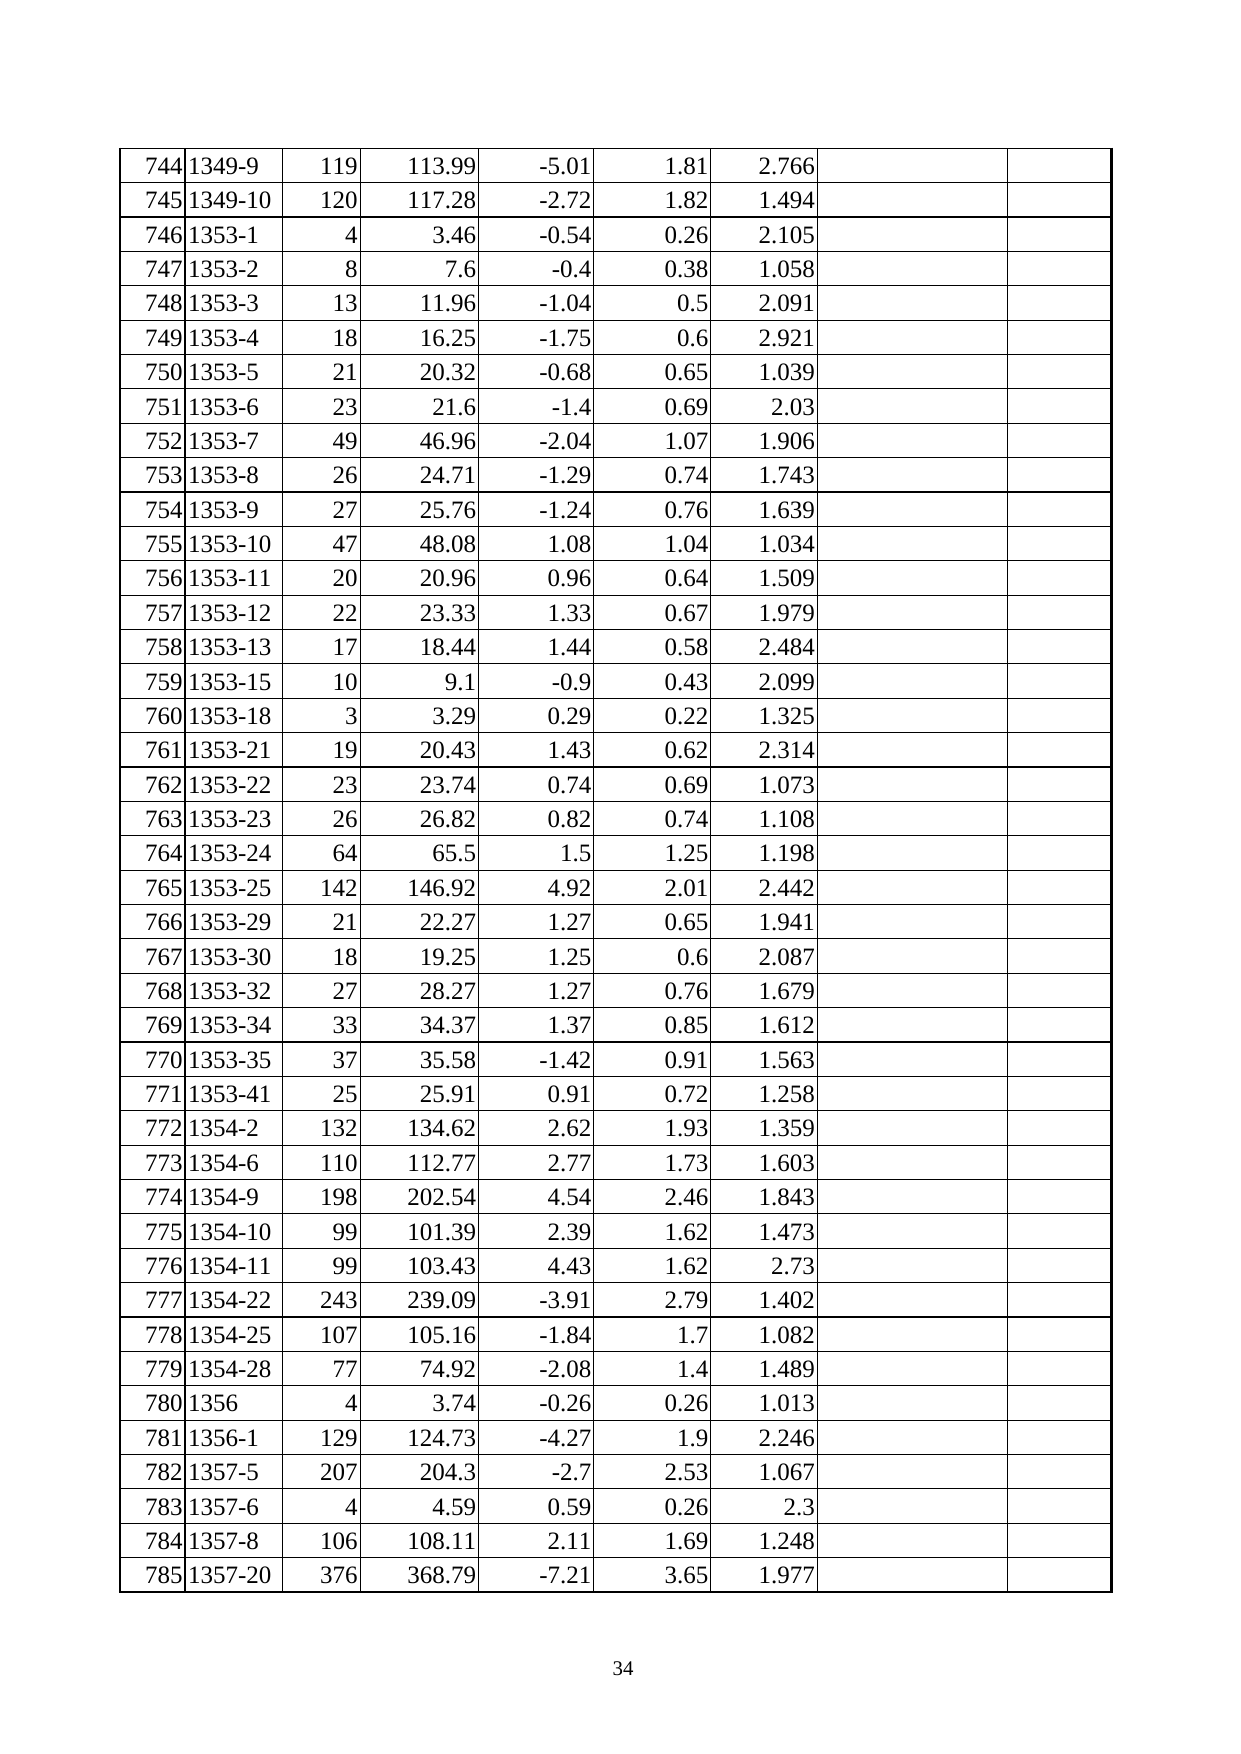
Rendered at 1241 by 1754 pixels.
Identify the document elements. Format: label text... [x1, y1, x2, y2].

table_cell 2.087 [711, 939, 817, 973]
table_cell 1.5 [479, 836, 593, 869]
table_cell 112.77 [361, 1146, 478, 1179]
table_cell 1.612 [711, 1008, 817, 1041]
table_cell [1008, 1180, 1110, 1213]
table_cell 1353-41 [186, 1077, 282, 1110]
table_cell 37 [283, 1043, 360, 1076]
table_cell 124.73 [361, 1421, 478, 1454]
table_cell 0.43 [594, 664, 710, 698]
table_cell 2.01 [594, 871, 710, 904]
table_cell 64 [283, 836, 360, 869]
table_cell [1008, 596, 1110, 629]
table_cell [1008, 493, 1110, 526]
table_cell 17 [283, 630, 360, 663]
table_cell -1.84 [479, 1318, 593, 1351]
table_cell 2.484 [711, 630, 817, 663]
table_cell [818, 630, 1007, 663]
table_cell 99 [283, 1249, 360, 1282]
table_cell 1.359 [711, 1111, 817, 1144]
table_cell 4.54 [479, 1180, 593, 1213]
table_cell 785 [121, 1558, 184, 1591]
table_cell -0.54 [479, 218, 593, 251]
table_cell 3.29 [361, 699, 478, 732]
table_cell 1.489 [711, 1352, 817, 1385]
table_cell 129 [283, 1421, 360, 1454]
table_cell 1357-5 [186, 1455, 282, 1488]
table_cell -1.42 [479, 1043, 593, 1076]
table_cell 757 [121, 596, 184, 629]
table_cell [818, 596, 1007, 629]
table_cell 146.92 [361, 871, 478, 904]
table_cell 783 [121, 1489, 184, 1523]
table_cell -0.9 [479, 664, 593, 698]
table_cell [1008, 183, 1110, 216]
table_cell [818, 149, 1007, 182]
table_cell 20 [283, 561, 360, 594]
table_cell 27 [283, 974, 360, 1007]
table_cell 28.27 [361, 974, 478, 1007]
table_cell 753 [121, 458, 184, 491]
table_cell 0.96 [479, 561, 593, 594]
table_cell 765 [121, 871, 184, 904]
table_cell 2.921 [711, 321, 817, 354]
table_cell [1008, 905, 1110, 938]
table_cell 1.058 [711, 252, 817, 285]
table_cell [1008, 802, 1110, 835]
table_cell [1008, 458, 1110, 491]
table_cell 113.99 [361, 149, 478, 182]
table_cell 1356-1 [186, 1421, 282, 1454]
table_cell 759 [121, 664, 184, 698]
table_cell [1008, 561, 1110, 594]
table_cell 1.62 [594, 1214, 710, 1248]
table_cell [818, 1146, 1007, 1179]
table_cell 1353-1 [186, 218, 282, 251]
table_cell 18 [283, 321, 360, 354]
table_cell [1008, 1111, 1110, 1144]
table_cell 777 [121, 1283, 184, 1316]
table_cell 776 [121, 1249, 184, 1282]
table_cell 0.69 [594, 768, 710, 801]
table_cell 46.96 [361, 424, 478, 457]
table_cell 1353-32 [186, 974, 282, 1007]
table_cell 3.74 [361, 1386, 478, 1419]
table_cell 745 [121, 183, 184, 216]
table_cell 1354-9 [186, 1180, 282, 1213]
table_cell [818, 1008, 1007, 1041]
table_cell 0.74 [594, 458, 710, 491]
table_cell 4.92 [479, 871, 593, 904]
table_cell 9.1 [361, 664, 478, 698]
table_cell 20.43 [361, 733, 478, 766]
table_cell [1008, 1146, 1110, 1179]
table_cell [818, 321, 1007, 354]
table_cell 1354-28 [186, 1352, 282, 1385]
table_cell 1356 [186, 1386, 282, 1419]
table_cell 0.58 [594, 630, 710, 663]
table_cell 1.494 [711, 183, 817, 216]
table_cell -2.7 [479, 1455, 593, 1488]
table_cell 748 [121, 286, 184, 319]
table_cell -4.27 [479, 1421, 593, 1454]
table_cell 2.73 [711, 1249, 817, 1282]
table_cell 0.76 [594, 493, 710, 526]
table_cell 110 [283, 1146, 360, 1179]
table_cell 0.26 [594, 1489, 710, 1523]
table_cell 34.37 [361, 1008, 478, 1041]
table_cell [1008, 1077, 1110, 1110]
table_cell 1.37 [479, 1008, 593, 1041]
table_cell [818, 699, 1007, 732]
table_cell 49 [283, 424, 360, 457]
table_cell 0.69 [594, 389, 710, 423]
table_cell 4 [283, 1386, 360, 1419]
table_cell 35.58 [361, 1043, 478, 1076]
table_cell 13 [283, 286, 360, 319]
table_cell 22 [283, 596, 360, 629]
table_cell [818, 664, 1007, 698]
table_cell 2.46 [594, 1180, 710, 1213]
table_cell 202.54 [361, 1180, 478, 1213]
table_cell [1008, 1043, 1110, 1076]
table_cell 23 [283, 768, 360, 801]
table_cell 1353-34 [186, 1008, 282, 1041]
table_cell 2.62 [479, 1111, 593, 1144]
table_cell 761 [121, 733, 184, 766]
table_cell 1353-22 [186, 768, 282, 801]
table_cell 74.92 [361, 1352, 478, 1385]
table_cell [818, 252, 1007, 285]
table_cell 1.82 [594, 183, 710, 216]
table_cell 0.91 [594, 1043, 710, 1076]
table_cell 1357-8 [186, 1524, 282, 1557]
table_cell [818, 1249, 1007, 1282]
table_cell 1.325 [711, 699, 817, 732]
table_cell 1.69 [594, 1524, 710, 1557]
table_cell 368.79 [361, 1558, 478, 1591]
table_cell 771 [121, 1077, 184, 1110]
table_cell 0.6 [594, 939, 710, 973]
table_cell 1353-11 [186, 561, 282, 594]
table_cell 2.105 [711, 218, 817, 251]
table_cell 3.65 [594, 1558, 710, 1591]
table_cell 0.74 [479, 768, 593, 801]
table_cell 780 [121, 1386, 184, 1419]
table_cell 4.59 [361, 1489, 478, 1523]
table_cell 755 [121, 527, 184, 560]
table_cell [818, 871, 1007, 904]
table_cell 1.198 [711, 836, 817, 869]
table_cell 775 [121, 1214, 184, 1248]
table_cell 24.71 [361, 458, 478, 491]
table_cell 11.96 [361, 286, 478, 319]
table_cell [818, 1283, 1007, 1316]
table_cell 8 [283, 252, 360, 285]
table_cell 27 [283, 493, 360, 526]
table_cell 25.91 [361, 1077, 478, 1110]
table_cell 1.039 [711, 355, 817, 388]
table_cell 4 [283, 1489, 360, 1523]
table_cell [1008, 939, 1110, 973]
table_cell [1008, 1489, 1110, 1523]
table_cell 239.09 [361, 1283, 478, 1316]
table_cell [818, 1043, 1007, 1076]
table_cell 120 [283, 183, 360, 216]
table_cell 1.08 [479, 527, 593, 560]
table_cell 18.44 [361, 630, 478, 663]
table_cell [818, 1214, 1007, 1248]
table_cell 1354-2 [186, 1111, 282, 1144]
table_cell 25.76 [361, 493, 478, 526]
table_cell 1354-22 [186, 1283, 282, 1316]
table_cell 1353-12 [186, 596, 282, 629]
table_cell 784 [121, 1524, 184, 1557]
table_cell 25 [283, 1077, 360, 1110]
table_cell 1353-24 [186, 836, 282, 869]
table_cell 2.246 [711, 1421, 817, 1454]
table_cell [818, 1455, 1007, 1488]
table_cell [818, 974, 1007, 1007]
table_cell 774 [121, 1180, 184, 1213]
table_cell 18 [283, 939, 360, 973]
table_cell 2.099 [711, 664, 817, 698]
table_cell 1353-10 [186, 527, 282, 560]
table_cell 0.85 [594, 1008, 710, 1041]
table_cell [1008, 1455, 1110, 1488]
table_cell [1008, 664, 1110, 698]
table_cell 1353-18 [186, 699, 282, 732]
table_cell 1.603 [711, 1146, 817, 1179]
table_cell [1008, 355, 1110, 388]
table_cell 1.639 [711, 493, 817, 526]
table_cell 99 [283, 1214, 360, 1248]
table_cell [1008, 1283, 1110, 1316]
table_cell 747 [121, 252, 184, 285]
table_cell 1353-6 [186, 389, 282, 423]
table_cell [818, 733, 1007, 766]
table_cell 103.43 [361, 1249, 478, 1282]
table_cell 0.67 [594, 596, 710, 629]
table_cell 0.65 [594, 905, 710, 938]
table_cell 1.7 [594, 1318, 710, 1351]
table_cell 1353-2 [186, 252, 282, 285]
table_cell 1.073 [711, 768, 817, 801]
table_cell 1353-25 [186, 871, 282, 904]
table_cell [1008, 218, 1110, 251]
table_cell [1008, 527, 1110, 560]
table_cell 1353-23 [186, 802, 282, 835]
table_cell 0.6 [594, 321, 710, 354]
table_cell [818, 286, 1007, 319]
table_cell [818, 1180, 1007, 1213]
table_cell 1.082 [711, 1318, 817, 1351]
table_cell 10 [283, 664, 360, 698]
table_cell [1008, 974, 1110, 1007]
table_cell 1353-29 [186, 905, 282, 938]
table_cell 772 [121, 1111, 184, 1144]
table_cell 21 [283, 905, 360, 938]
table_cell 117.28 [361, 183, 478, 216]
table_cell [1008, 252, 1110, 285]
table_cell 754 [121, 493, 184, 526]
table_cell 1.43 [479, 733, 593, 766]
table_cell 19 [283, 733, 360, 766]
table_cell 7.6 [361, 252, 478, 285]
table_cell 1354-6 [186, 1146, 282, 1179]
table_cell 1.04 [594, 527, 710, 560]
table_cell -1.24 [479, 493, 593, 526]
table_cell [818, 1111, 1007, 1144]
table_cell 23.74 [361, 768, 478, 801]
table_cell [818, 939, 1007, 973]
table_cell 1.977 [711, 1558, 817, 1591]
table_cell 1.843 [711, 1180, 817, 1213]
table_cell [1008, 836, 1110, 869]
table_cell -1.29 [479, 458, 593, 491]
table_cell 1353-9 [186, 493, 282, 526]
table_cell 376 [283, 1558, 360, 1591]
table_cell 1.906 [711, 424, 817, 457]
table_cell 1353-30 [186, 939, 282, 973]
table_cell 2.79 [594, 1283, 710, 1316]
table_cell 778 [121, 1318, 184, 1351]
table_cell 758 [121, 630, 184, 663]
table_cell 0.62 [594, 733, 710, 766]
table_cell 2.03 [711, 389, 817, 423]
table_cell 1.067 [711, 1455, 817, 1488]
table_cell 752 [121, 424, 184, 457]
table_cell 1.81 [594, 149, 710, 182]
table_cell [818, 561, 1007, 594]
table_cell [818, 1077, 1007, 1110]
table_cell 1349-9 [186, 149, 282, 182]
table_cell [1008, 1249, 1110, 1282]
table_cell 1.743 [711, 458, 817, 491]
table_cell 142 [283, 871, 360, 904]
table_cell 48.08 [361, 527, 478, 560]
table_cell 20.32 [361, 355, 478, 388]
table_cell [818, 493, 1007, 526]
table_cell -2.72 [479, 183, 593, 216]
table_cell 1.27 [479, 974, 593, 1007]
table_cell 2.53 [594, 1455, 710, 1488]
table_cell [1008, 768, 1110, 801]
table_cell 3 [283, 699, 360, 732]
table_cell 134.62 [361, 1111, 478, 1144]
table_cell 204.3 [361, 1455, 478, 1488]
table_cell 2.442 [711, 871, 817, 904]
table_cell 119 [283, 149, 360, 182]
table_cell 750 [121, 355, 184, 388]
table_cell 0.64 [594, 561, 710, 594]
table_cell 132 [283, 1111, 360, 1144]
table_cell 781 [121, 1421, 184, 1454]
table_cell 1.07 [594, 424, 710, 457]
table_cell 769 [121, 1008, 184, 1041]
table_cell 1353-7 [186, 424, 282, 457]
table_cell 1.509 [711, 561, 817, 594]
table_cell 0.38 [594, 252, 710, 285]
table_cell 3.46 [361, 218, 478, 251]
table_cell 1.93 [594, 1111, 710, 1144]
table_cell 0.91 [479, 1077, 593, 1110]
table_cell 1.62 [594, 1249, 710, 1282]
table_cell 1.979 [711, 596, 817, 629]
table_cell 26.82 [361, 802, 478, 835]
table_cell 1.33 [479, 596, 593, 629]
table_cell -0.4 [479, 252, 593, 285]
table_cell 23.33 [361, 596, 478, 629]
table_cell 0.29 [479, 699, 593, 732]
table_cell 1.27 [479, 905, 593, 938]
table_cell 65.5 [361, 836, 478, 869]
table_cell [818, 183, 1007, 216]
table_cell 2.091 [711, 286, 817, 319]
table_cell -7.21 [479, 1558, 593, 1591]
table_cell 751 [121, 389, 184, 423]
table_cell [818, 1421, 1007, 1454]
table_cell 1.108 [711, 802, 817, 835]
table_cell 1.248 [711, 1524, 817, 1557]
table_cell -0.26 [479, 1386, 593, 1419]
table_cell -0.68 [479, 355, 593, 388]
table_cell [818, 1352, 1007, 1385]
table_cell [818, 1489, 1007, 1523]
table_cell 1.4 [594, 1352, 710, 1385]
table_cell 1353-35 [186, 1043, 282, 1076]
table_cell [818, 802, 1007, 835]
table_cell 107 [283, 1318, 360, 1351]
table_cell 16.25 [361, 321, 478, 354]
table_cell 756 [121, 561, 184, 594]
table_cell [1008, 733, 1110, 766]
table_cell 1.44 [479, 630, 593, 663]
table_cell [818, 389, 1007, 423]
table_cell 1349-10 [186, 183, 282, 216]
table_cell [818, 768, 1007, 801]
table_cell 1.473 [711, 1214, 817, 1248]
table_cell [1008, 1421, 1110, 1454]
table_cell 22.27 [361, 905, 478, 938]
table_cell [1008, 1524, 1110, 1557]
table_cell 767 [121, 939, 184, 973]
table_cell 1.25 [594, 836, 710, 869]
table_cell 0.82 [479, 802, 593, 835]
table_cell [818, 458, 1007, 491]
table_cell 1.013 [711, 1386, 817, 1419]
table_cell 198 [283, 1180, 360, 1213]
table_cell 749 [121, 321, 184, 354]
table_cell 0.26 [594, 218, 710, 251]
table_cell 26 [283, 458, 360, 491]
table_cell [1008, 389, 1110, 423]
table_cell [1008, 424, 1110, 457]
table_cell [1008, 1352, 1110, 1385]
table_cell 0.74 [594, 802, 710, 835]
table_cell 4.43 [479, 1249, 593, 1282]
table_cell 101.39 [361, 1214, 478, 1248]
table_cell 1.402 [711, 1283, 817, 1316]
table_cell 19.25 [361, 939, 478, 973]
table_cell 1.25 [479, 939, 593, 973]
table_cell [1008, 286, 1110, 319]
table_cell [1008, 630, 1110, 663]
table_cell 746 [121, 218, 184, 251]
table_cell 760 [121, 699, 184, 732]
table_cell 1354-11 [186, 1249, 282, 1282]
table_cell [818, 527, 1007, 560]
table_cell 1353-5 [186, 355, 282, 388]
table_cell 243 [283, 1283, 360, 1316]
table_cell [1008, 1008, 1110, 1041]
table_cell [818, 424, 1007, 457]
table_cell 770 [121, 1043, 184, 1076]
table_cell 108.11 [361, 1524, 478, 1557]
table_cell 762 [121, 768, 184, 801]
table_cell [1008, 1386, 1110, 1419]
table_cell [818, 1386, 1007, 1419]
table_cell 105.16 [361, 1318, 478, 1351]
table_cell [1008, 871, 1110, 904]
table_cell 2.11 [479, 1524, 593, 1557]
table_cell 2.77 [479, 1146, 593, 1179]
table_cell 1353-15 [186, 664, 282, 698]
table_cell 779 [121, 1352, 184, 1385]
table_cell 0.22 [594, 699, 710, 732]
table_cell 23 [283, 389, 360, 423]
table_cell [818, 1558, 1007, 1591]
table_cell -1.04 [479, 286, 593, 319]
table_cell 782 [121, 1455, 184, 1488]
table_cell 1354-10 [186, 1214, 282, 1248]
table_cell [1008, 321, 1110, 354]
table_cell 1354-25 [186, 1318, 282, 1351]
table_cell 26 [283, 802, 360, 835]
table_cell 1.563 [711, 1043, 817, 1076]
table_cell 1353-4 [186, 321, 282, 354]
table_cell 1.9 [594, 1421, 710, 1454]
table_cell 773 [121, 1146, 184, 1179]
table_cell 1.679 [711, 974, 817, 1007]
table_cell [1008, 699, 1110, 732]
table_cell [1008, 149, 1110, 182]
table_cell 1.941 [711, 905, 817, 938]
table_cell 764 [121, 836, 184, 869]
table_cell 763 [121, 802, 184, 835]
table_cell 33 [283, 1008, 360, 1041]
table_cell [818, 355, 1007, 388]
table_cell 0.26 [594, 1386, 710, 1419]
table_cell 47 [283, 527, 360, 560]
table_cell 2.39 [479, 1214, 593, 1248]
table_cell 0.76 [594, 974, 710, 1007]
table_cell 2.3 [711, 1489, 817, 1523]
table_cell 1353-8 [186, 458, 282, 491]
table_cell [818, 1524, 1007, 1557]
table_cell 1353-13 [186, 630, 282, 663]
table_cell [1008, 1318, 1110, 1351]
table_cell [1008, 1214, 1110, 1248]
table_cell -2.04 [479, 424, 593, 457]
table_cell 21.6 [361, 389, 478, 423]
table_cell 1353-21 [186, 733, 282, 766]
table_cell -3.91 [479, 1283, 593, 1316]
table_cell -1.4 [479, 389, 593, 423]
table_cell 1.258 [711, 1077, 817, 1110]
table_cell -5.01 [479, 149, 593, 182]
table_cell [818, 905, 1007, 938]
table_cell 77 [283, 1352, 360, 1385]
table_cell 1.73 [594, 1146, 710, 1179]
table_cell 2.314 [711, 733, 817, 766]
table_cell 1357-6 [186, 1489, 282, 1523]
table_cell 744 [121, 149, 184, 182]
table_cell [1008, 1558, 1110, 1591]
table_cell 1.034 [711, 527, 817, 560]
table_cell 106 [283, 1524, 360, 1557]
table_cell 0.5 [594, 286, 710, 319]
table_cell 0.65 [594, 355, 710, 388]
table_cell 768 [121, 974, 184, 1007]
table_cell 0.72 [594, 1077, 710, 1110]
table_cell 766 [121, 905, 184, 938]
table_cell 2.766 [711, 149, 817, 182]
table_cell -1.75 [479, 321, 593, 354]
table_cell [818, 1318, 1007, 1351]
table_cell 1353-3 [186, 286, 282, 319]
table_cell 20.96 [361, 561, 478, 594]
table_cell [818, 836, 1007, 869]
table_cell 207 [283, 1455, 360, 1488]
table_cell 1357-20 [186, 1558, 282, 1591]
table_cell 4 [283, 218, 360, 251]
table_cell 0.59 [479, 1489, 593, 1523]
table_cell 21 [283, 355, 360, 388]
table_cell [818, 218, 1007, 251]
table_cell -2.08 [479, 1352, 593, 1385]
